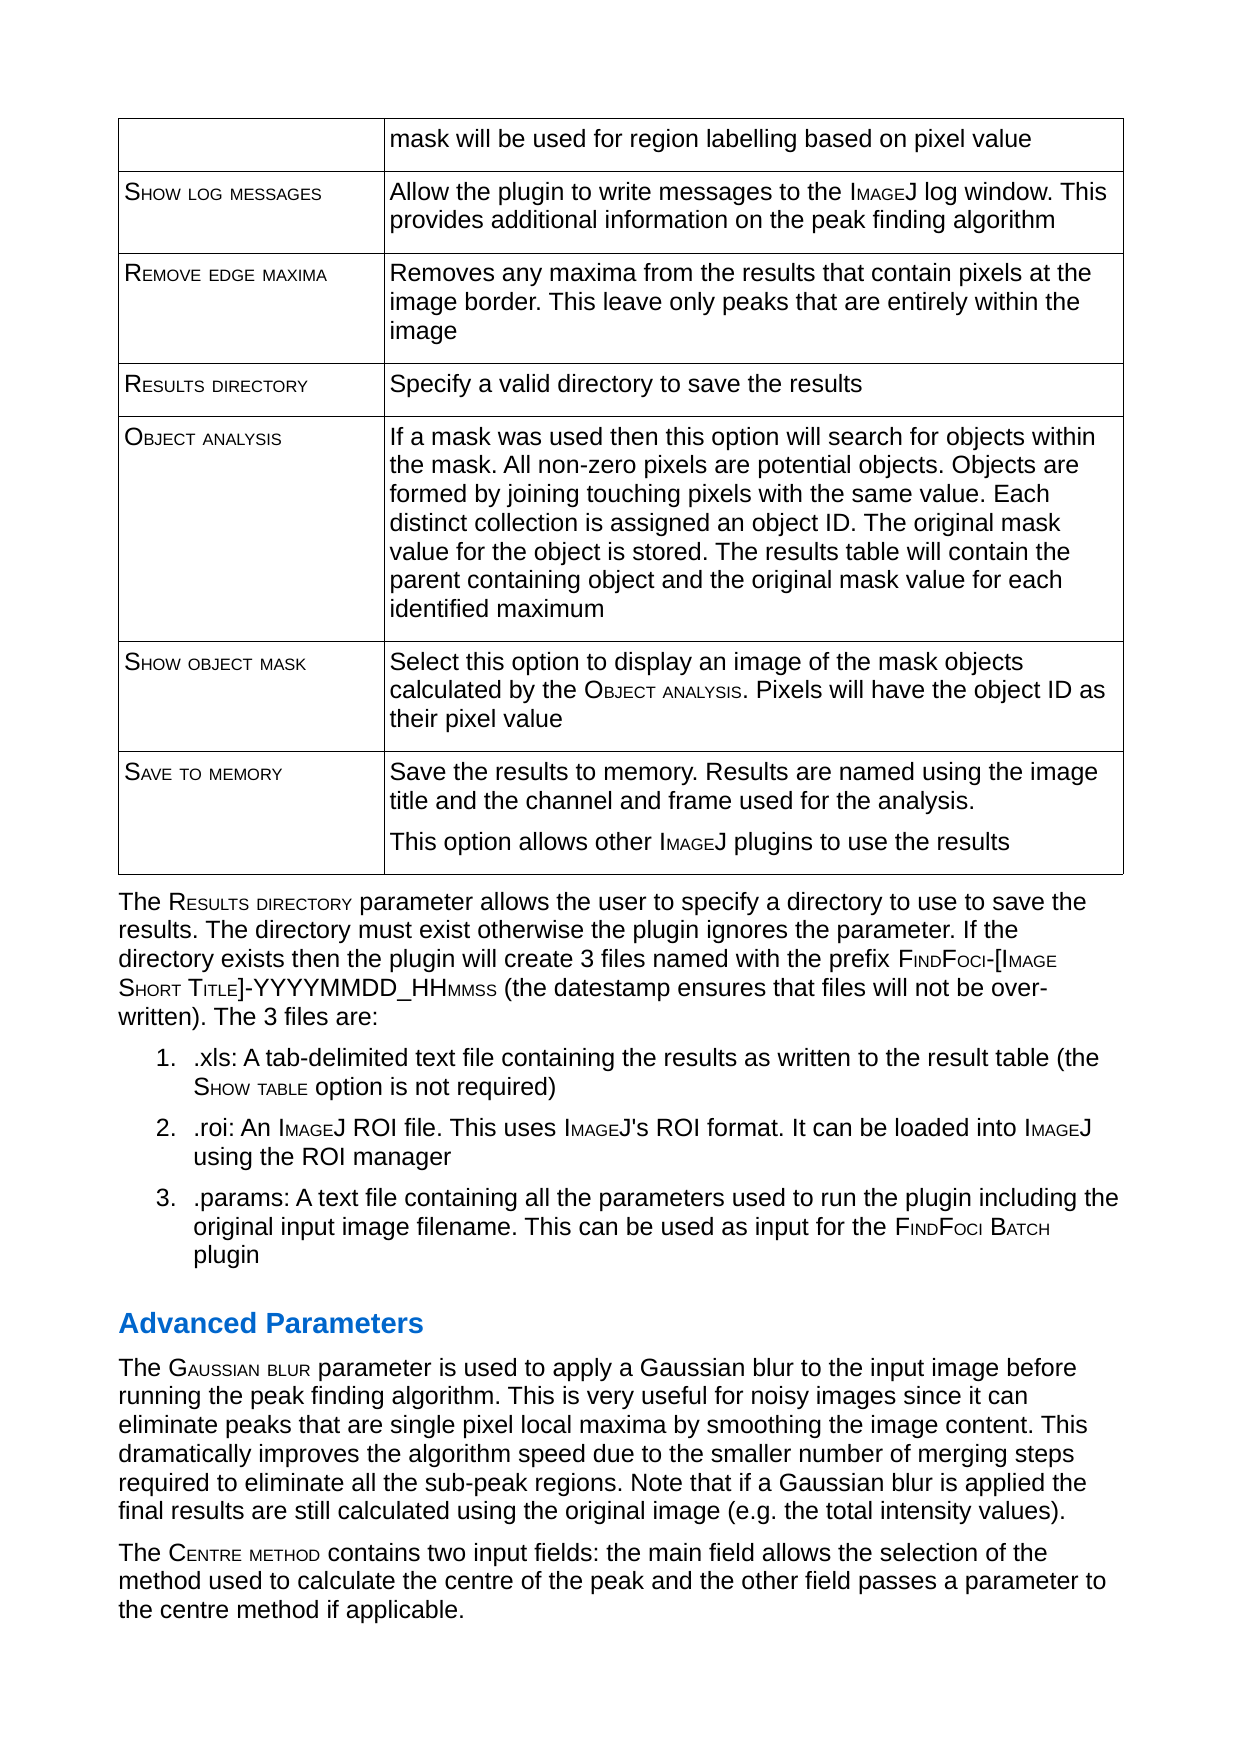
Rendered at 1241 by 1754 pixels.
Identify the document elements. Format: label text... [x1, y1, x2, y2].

table_cell Remove edge maxima [119, 254, 384, 363]
table_cell Save to memory [119, 752, 384, 874]
table_cell Allow the plugin to write messages to the ImageJ log window. This provides additional information on the peak finding algorithm [385, 172, 1123, 252]
text The Centre method contains two input fields: the main field allows the selection of the method used to calculate the centre of the peak and the other field passes a parameter to the centre method if applicable. [118, 1537, 1122, 1624]
list .params: A text file containing all the parameters used to run the plugin including the original input image filename. This can be used as input for the FindFoci Batch plugin [156, 1183, 1122, 1269]
table_cell [119, 119, 384, 171]
table_cell Select this option to display an image of the mask objects calculated by the Object analysis. Pixels will have the object ID as their pixel value [385, 642, 1123, 751]
table_cell Results directory [119, 364, 384, 416]
table_cell Object analysis [119, 417, 384, 641]
list .roi: An ImageJ ROI file. This uses ImageJ's ROI format. It can be loaded into ImageJ using the ROI manager [156, 1113, 1122, 1170]
table_cell Specify a valid directory to save the results [385, 364, 1123, 416]
text The Results directory parameter allows the user to specify a directory to use to save the results. The directory must exist otherwise the plugin ignores the parameter. If the directory exists then the plugin will create 3 files named with the prefix FindFoci-[Image Short Title]-YYYYMMDD_HHmmss (the datestamp ensures that files will not be over-written). The 3 files are: [118, 887, 1122, 1030]
table_cell Show object mask [119, 642, 384, 751]
table_cell mask will be used for region labelling based on pixel value [385, 119, 1123, 171]
table_cell Save the results to memory. Results are named using the image title and the channel and frame used for the analysis. This option allows other ImageJ plugins to use the results [385, 752, 1123, 874]
table_cell If a mask was used then this option will search for objects within the mask. All non-zero pixels are potential objects. Objects are formed by joining touching pixels with the same value. Each distinct collection is assigned an object ID. The original mask value for the object is stored. The results table will contain the parent containing object and the original mask value for each identified maximum [385, 417, 1123, 641]
text The Gaussian blur parameter is used to apply a Gaussian blur to the input image before running the peak finding algorithm. This is very useful for noisy images since it can eliminate peaks that are single pixel local maxima by smoothing the image content. This dramatically improves the algorithm speed due to the smaller number of merging steps required to eliminate all the sub-peak regions. Note that if a Gaussian blur is applied the final results are still calculated using the original image (e.g. the total intensity values). [118, 1352, 1122, 1525]
list .xls: A tab-delimited text file containing the results as written to the result table (the Show table option is not required) [156, 1043, 1122, 1100]
subtitle Advanced Parameters [118, 1306, 1122, 1340]
table_cell Removes any maxima from the results that contain pixels at the image border. This leave only peaks that are entirely within the image [385, 254, 1123, 363]
table_cell Show log messages [119, 172, 384, 252]
